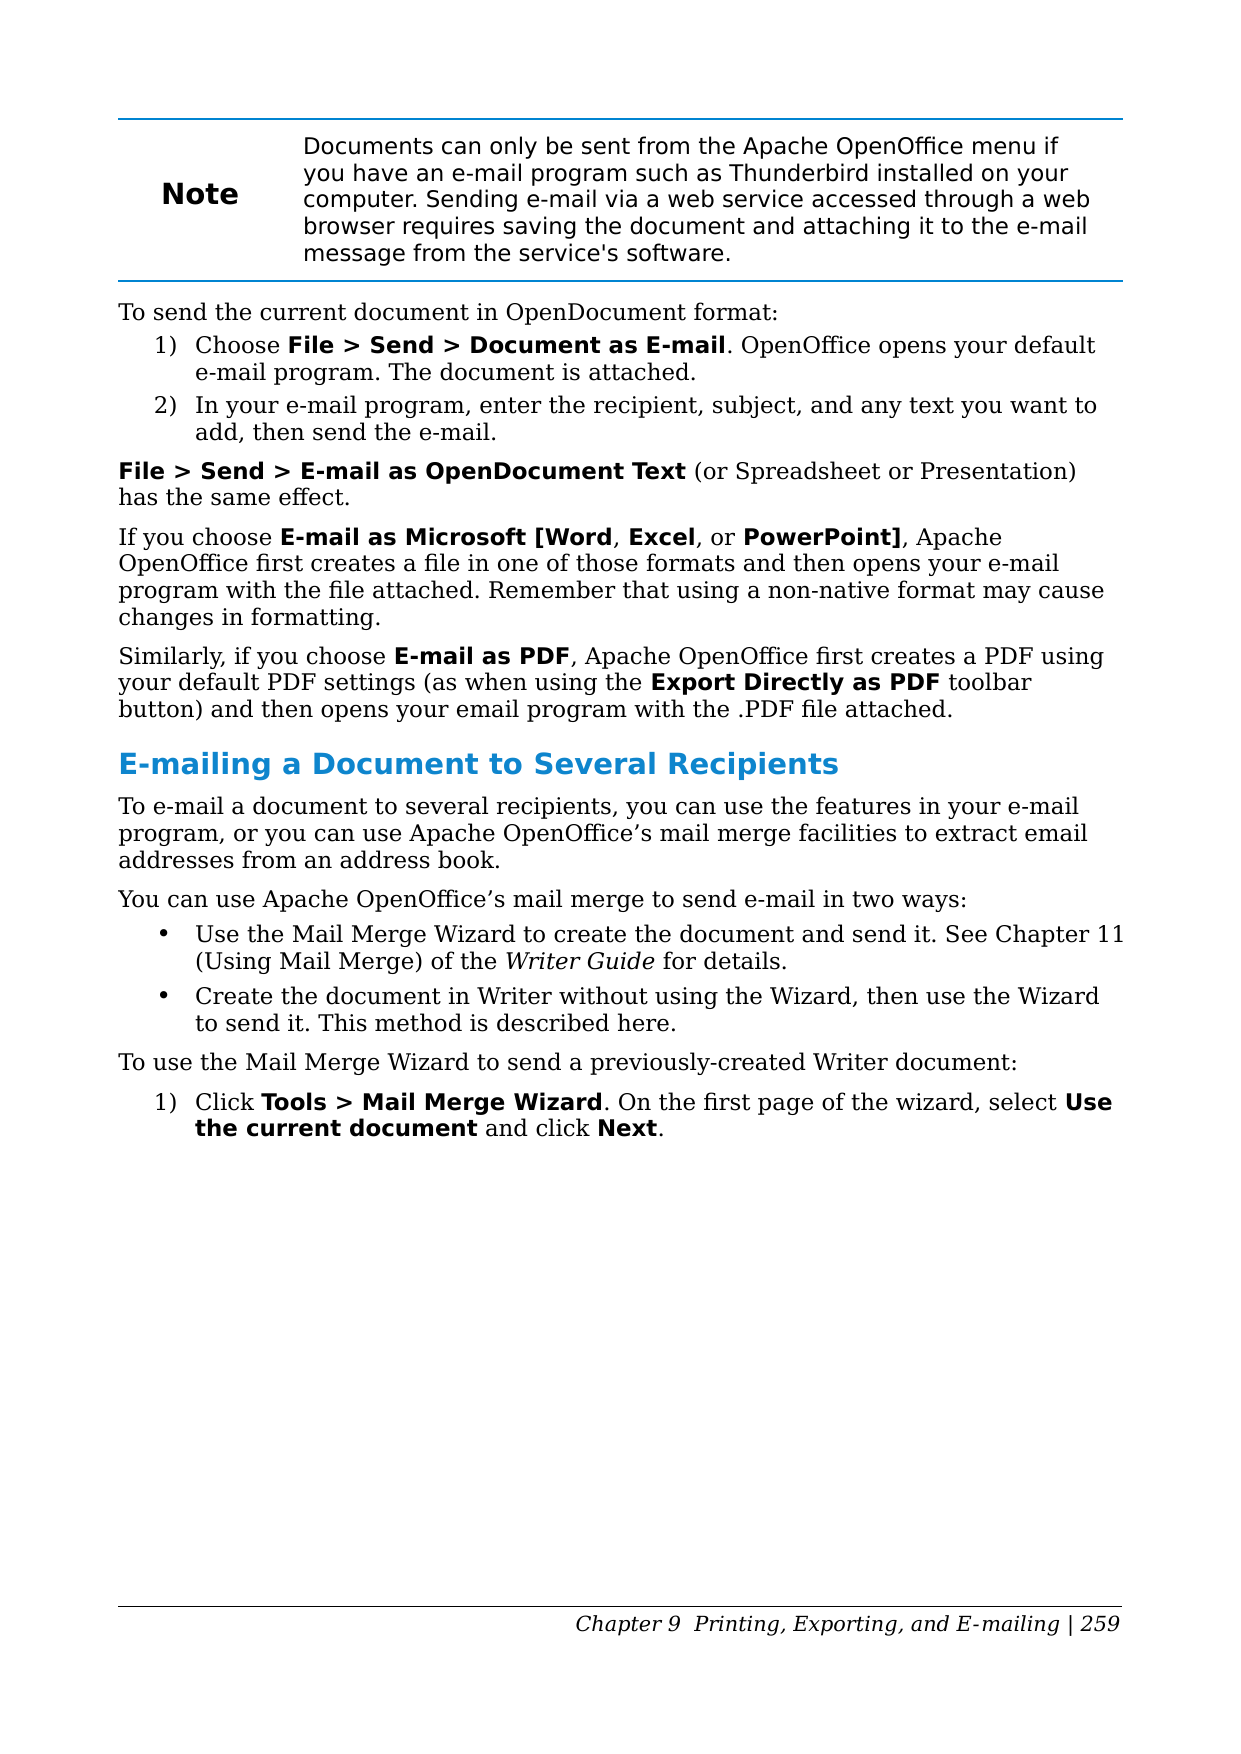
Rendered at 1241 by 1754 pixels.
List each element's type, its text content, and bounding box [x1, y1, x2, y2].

text Similarly, if you choose E-mail as PDF, Apache OpenOffice first creates a PDF using your default PDF settings (as when using the Export Directly as PDF toolbar button) and then opens your email program with the .PDF file attached. [118, 643, 1122, 723]
text To e-mail a document to several recipients, you can use the features in your e-mail program, or you can use Apache OpenOffice’s mail merge facilities to extract email addresses from an address book. [118, 793, 1122, 873]
subtitle E-mailing a Document to Several Recipients [118, 747, 1122, 781]
list Use the Mail Merge Wizard to create the document and send it. See Chapter 11 (Using Mail Merge) of the Writer Guide for details. [156, 919, 1134, 975]
list To send the current document in OpenDocument format: [118, 299, 1122, 326]
list In your e-mail program, enter the recipient, subject, and any text you want to add, then send the e-mail. [177, 392, 1122, 445]
text File > Send > E-mail as OpenDocument Text (or Spreadsheet or Presentation) has the same effect. [118, 458, 1122, 511]
list Choose File > Send > Document as E-mail. OpenOffice opens your default e-mail program. The document is attached. [177, 332, 1122, 386]
text If you choose E-mail as Microsoft [Word, Excel, or PowerPoint], Apache OpenOffice first creates a file in one of those formats and then opens your e-mail program with the file attached. Remember that using a non-native format may cause changes in formatting. [118, 524, 1122, 630]
list You can use Apache OpenOffice’s mail merge to send e-mail in two ways: [118, 886, 1122, 913]
table_header Note [118, 120, 281, 279]
table_header Documents can only be sent from the Apache OpenOffice menu if you have an e-mail program such as Thunderbird installed on your computer. Sending e-mail via a web service accessed through a web browser requires saving the document and attaching it to the e-mail message from the service's software. [281, 120, 1122, 279]
text To use the Mail Merge Wizard to send a previously-created Writer document: [118, 1049, 1122, 1076]
list Create the document in Writer without using the Wizard, then use the Wizard to send it. This method is described here. [156, 981, 1122, 1037]
list Click Tools > Mail Merge Wizard. On the first page of the wizard, select Use the current document and click Next. [177, 1089, 1122, 1142]
